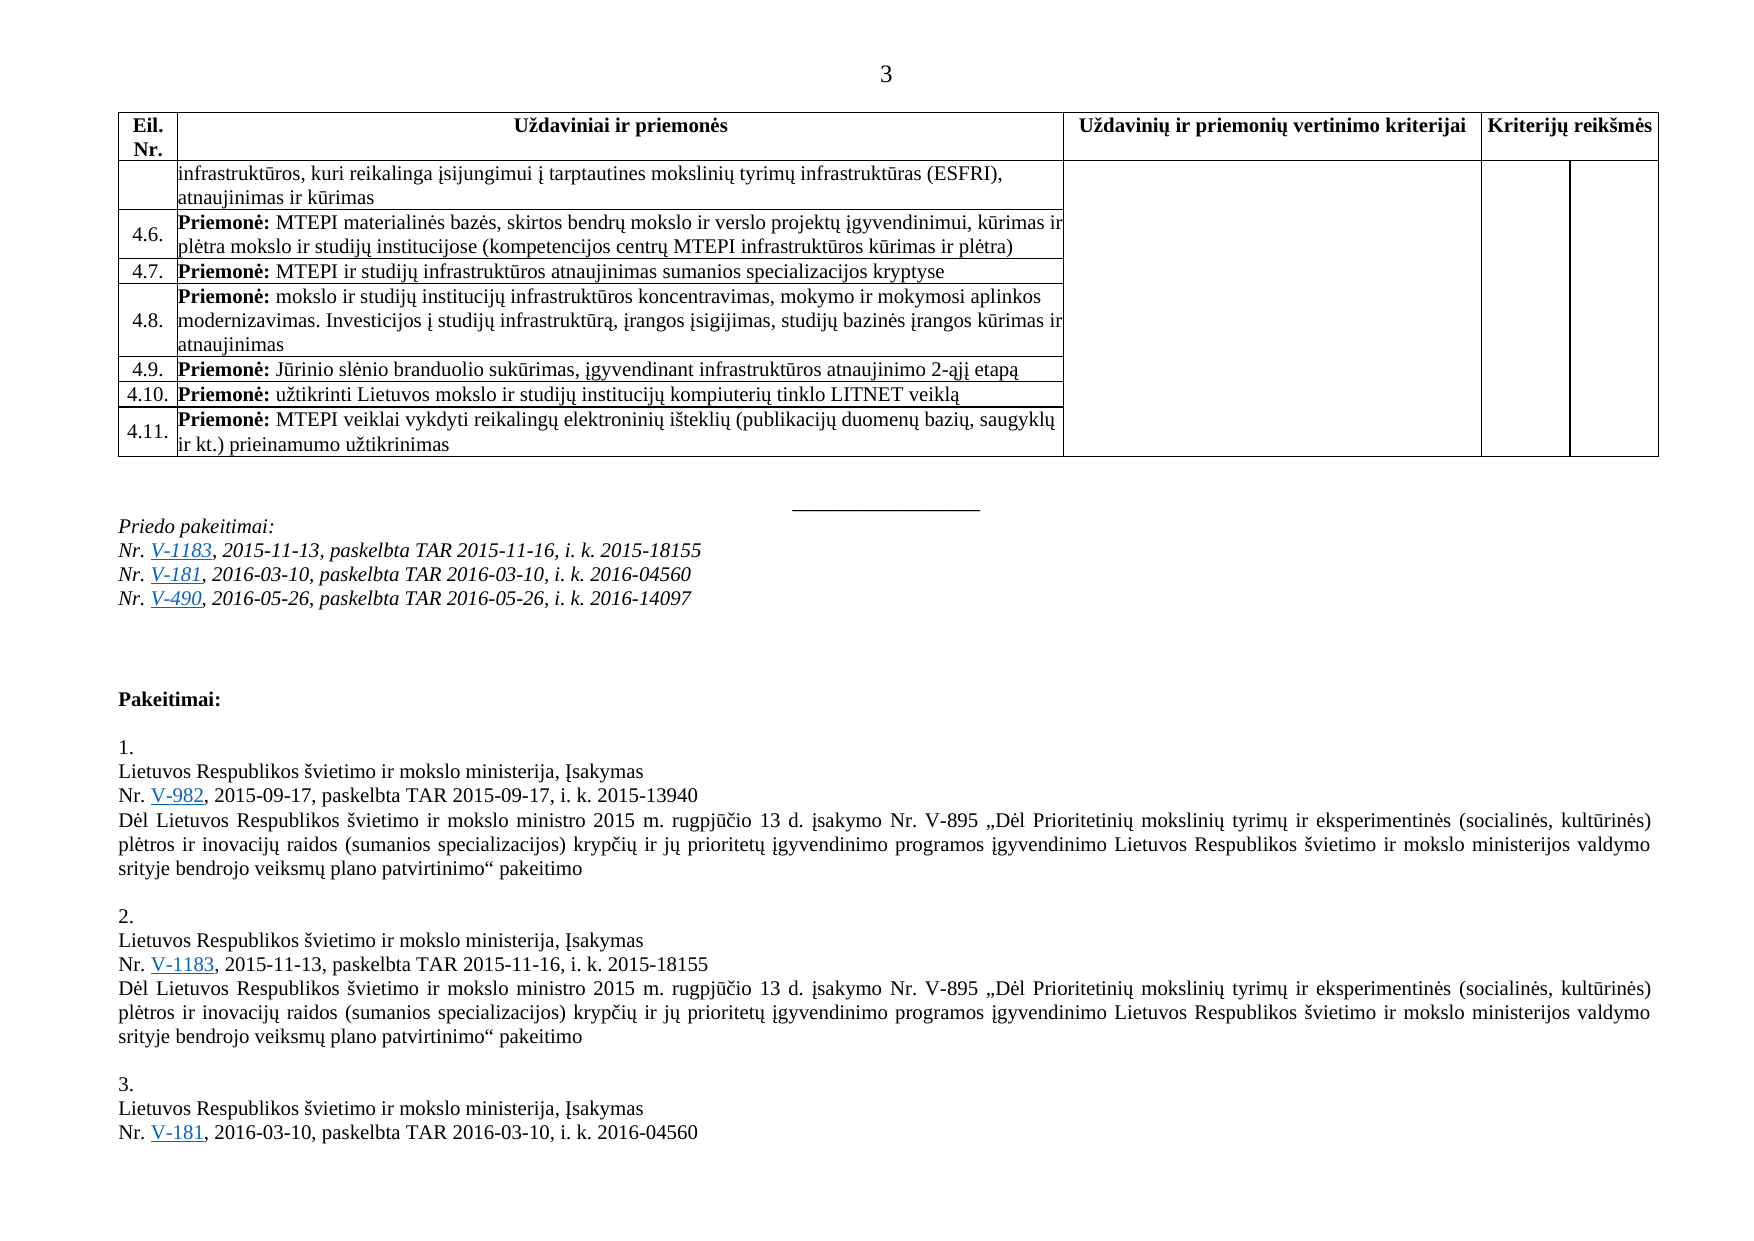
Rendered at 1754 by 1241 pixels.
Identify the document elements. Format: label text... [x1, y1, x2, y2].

table_cell 4.6. [119, 210, 177, 258]
text 2. [118, 904, 1654, 928]
table_header Kriterijų reikšmės [1482, 113, 1658, 159]
text 3. [118, 1072, 1654, 1096]
table_header Uždaviniai ir priemonės [178, 113, 1063, 159]
table_cell 4.9. [119, 357, 177, 381]
text Lietuvos Respublikos švietimo ir mokslo ministerija, Įsakymas [118, 759, 1654, 783]
text Dėl Lietuvos Respublikos švietimo ir mokslo ministro 2015 m. rugpjūčio 13 d. įsakymo Nr. V-895 „Dėl Prioritetinių mokslinių tyrimų ir eksperimentinės (socialinės, kultūrinės) plėtros ir inovacijų raidos (sumanios specializacijos) krypčių ir jų prioritetų įgyvendinimo programos įgyvendinimo Lietuvos Respublikos švietimo ir mokslo ministerijos valdymo srityje bendrojo veiksmų plano patvirtinimo“ pakeitimo [118, 807, 1654, 880]
table_cell Priemonė: Jūrinio slėnio branduolio sukūrimas, įgyvendinant infrastruktūros atnaujinimo 2-ąjį etapą [178, 357, 1063, 381]
table_cell Priemonė: užtikrinti Lietuvos mokslo ir studijų institucijų kompiuterių tinklo LITNET veiklą [178, 382, 1063, 406]
text Nr. V-1183, 2015-11-13, paskelbta TAR 2015-11-16, i. k. 2015-18155 [118, 952, 1654, 976]
table_cell Priemonė: MTEPI veiklai vykdyti reikalingų elektroninių išteklių (publikacijų duomenų bazių, saugyklų ir kt.) prieinamumo užtikrinimas [178, 408, 1063, 456]
text _______________ [118, 485, 1654, 514]
text Dėl Lietuvos Respublikos švietimo ir mokslo ministro 2015 m. rugpjūčio 13 d. įsakymo Nr. V-895 „Dėl Prioritetinių mokslinių tyrimų ir eksperimentinės (socialinės, kultūrinės) plėtros ir inovacijų raidos (sumanios specializacijos) krypčių ir jų prioritetų įgyvendinimo programos įgyvendinimo Lietuvos Respublikos švietimo ir mokslo ministerijos valdymo srityje bendrojo veiksmų plano patvirtinimo“ pakeitimo [118, 976, 1654, 1048]
table_header Uždavinių ir priemonių vertinimo kriterijai [1064, 113, 1481, 159]
table_cell 4.8. [119, 284, 177, 356]
table_cell 4.7. [119, 259, 177, 283]
table_header Eil. Nr. [119, 113, 177, 159]
text Priedo pakeitimai: [118, 514, 1654, 538]
table_cell 4.11. [119, 408, 177, 456]
text Lietuvos Respublikos švietimo ir mokslo ministerija, Įsakymas [118, 928, 1654, 952]
text Nr. V-181, 2016-03-10, paskelbta TAR 2016-03-10, i. k. 2016-04560 [118, 562, 1654, 586]
text Nr. V-490, 2016-05-26, paskelbta TAR 2016-05-26, i. k. 2016-14097 [118, 586, 1654, 610]
text 1. [118, 735, 1654, 759]
table_cell Priemonė: MTEPI materialinės bazės, skirtos bendrų mokslo ir verslo projektų įgyvendinimui, kūrimas ir plėtra mokslo ir studijų institucijose (kompetencijos centrų MTEPI infrastruktūros kūrimas ir plėtra) [178, 210, 1063, 258]
table_cell 4.10. [119, 382, 177, 406]
table_cell Priemonė: MTEPI ir studijų infrastruktūros atnaujinimas sumanios specializacijos kryptyse [178, 259, 1063, 283]
table_cell [1571, 161, 1658, 456]
table_cell [1064, 161, 1481, 456]
text Pakeitimai: [118, 687, 1654, 711]
text Nr. V-181, 2016-03-10, paskelbta TAR 2016-03-10, i. k. 2016-04560 [118, 1120, 1654, 1144]
table_cell [119, 161, 177, 209]
table_cell Priemonė: mokslo ir studijų institucijų infrastruktūros koncentravimas, mokymo ir mokymosi aplinkos modernizavimas. Investicijos į studijų infrastruktūrą, įrangos įsigijimas, studijų bazinės įrangos kūrimas ir atnaujinimas [178, 284, 1063, 356]
text Nr. V-982, 2015-09-17, paskelbta TAR 2015-09-17, i. k. 2015-13940 [118, 783, 1654, 807]
text Nr. V-1183, 2015-11-13, paskelbta TAR 2015-11-16, i. k. 2015-18155 [118, 538, 1654, 562]
table_cell [1482, 161, 1569, 456]
table_cell infrastruktūros, kuri reikalinga įsijungimui į tarptautines mokslinių tyrimų infrastruktūras (ESFRI), atnaujinimas ir kūrimas [178, 161, 1063, 209]
text Lietuvos Respublikos švietimo ir mokslo ministerija, Įsakymas [118, 1096, 1654, 1120]
